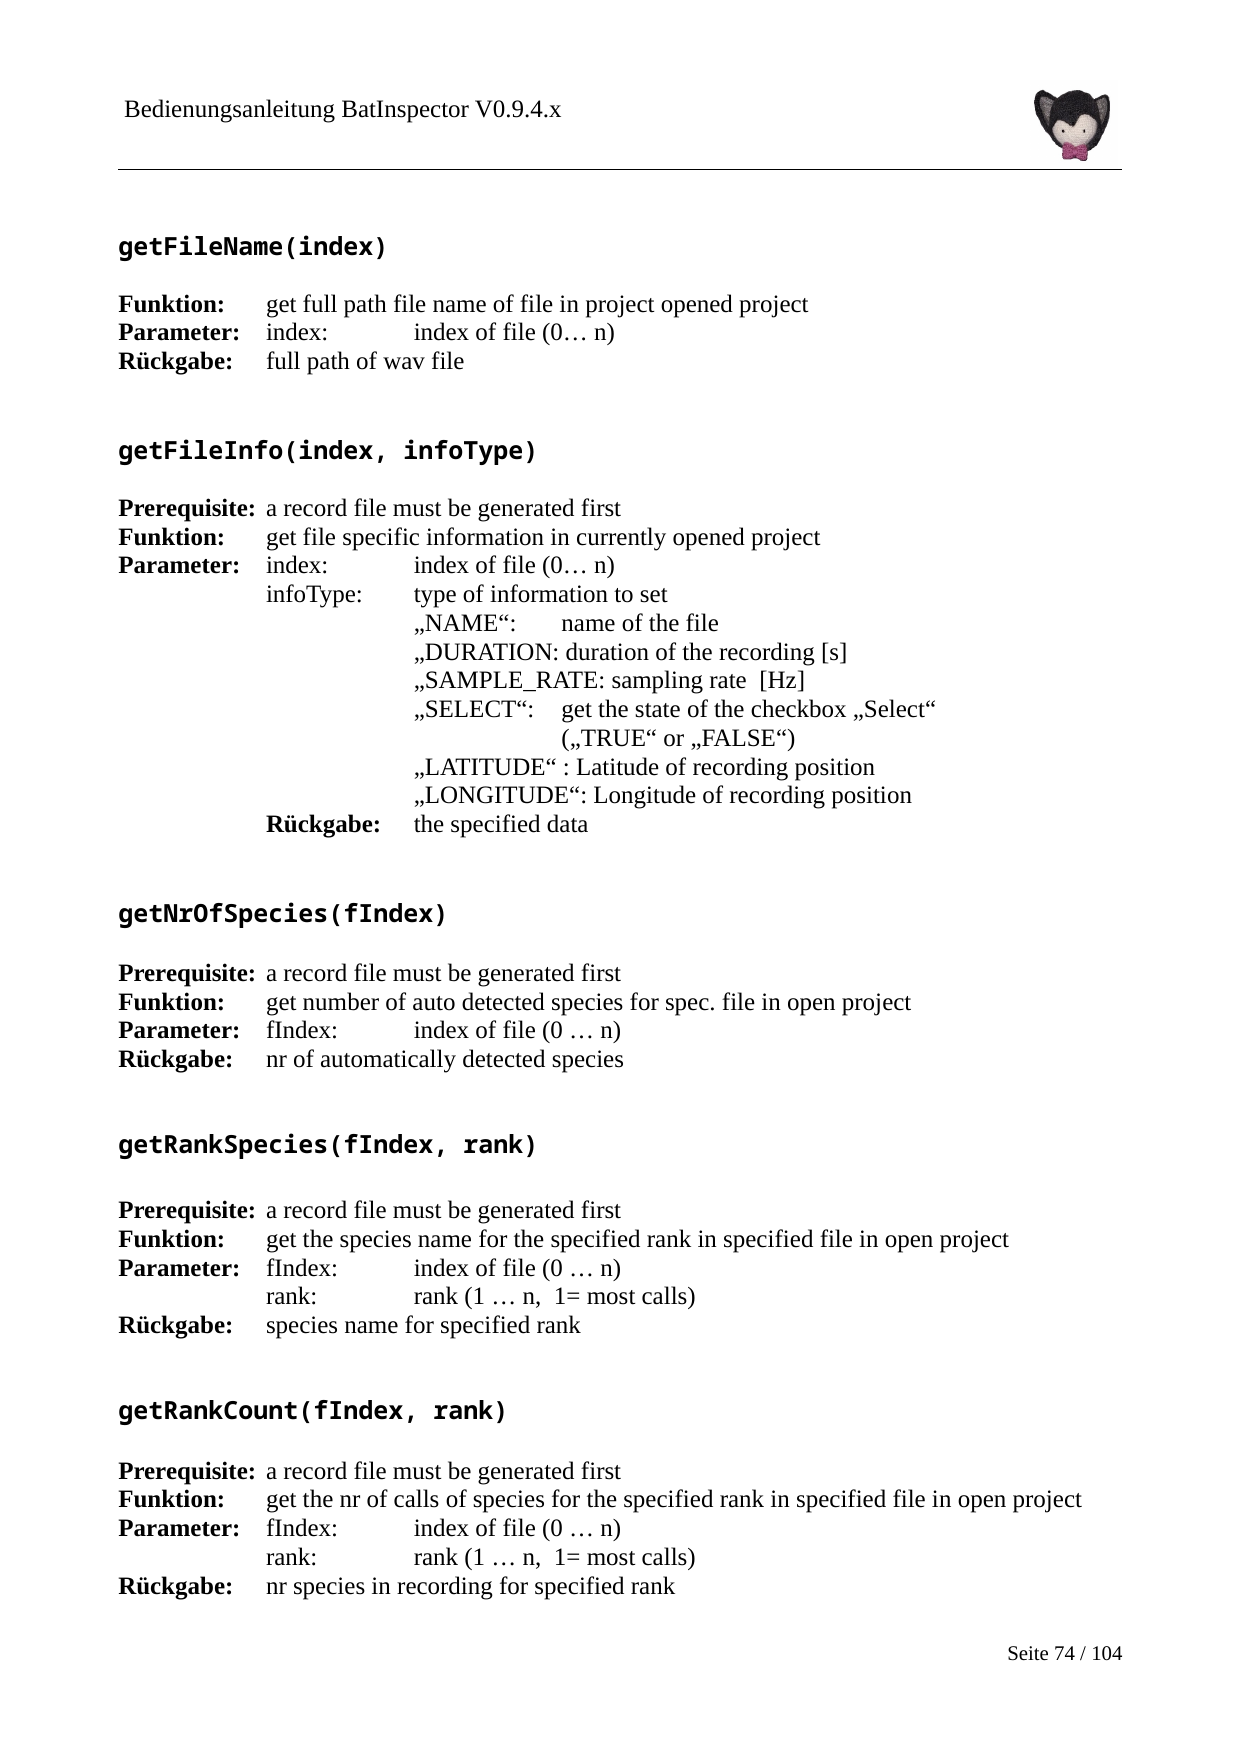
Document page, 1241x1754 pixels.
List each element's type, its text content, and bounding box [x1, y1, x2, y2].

text Rückgabe: species name for specified rank [118, 1310, 1122, 1339]
text Parameter: index: index of file (0… n) [118, 317, 1122, 346]
text Rückgabe: nr species in recording for specified rank [118, 1571, 1122, 1599]
text getFileInfo(index, infoType) [118, 432, 1122, 466]
text Parameter: fIndex: index of file (0 … n) rank: rank (1 … n, 1= most calls) [118, 1513, 1122, 1571]
text getRankCount(fIndex, rank) [118, 1393, 1122, 1427]
text Funktion: get file specific information in currently opened project [118, 522, 1122, 550]
text Prerequisite: a record file must be generated first [118, 493, 1122, 522]
picture [1030, 80, 1119, 169]
text Funktion: get number of auto detected species for spec. file in open project [118, 987, 1122, 1016]
text „LONGITUDE“: Longitude of recording position [118, 780, 1122, 809]
text getFileName(index) [118, 228, 1122, 262]
text Funktion: get the species name for the specified rank in specified file in open project [118, 1224, 1122, 1253]
text Rückgabe: full path of wav file [118, 346, 1122, 375]
text Rückgabe: nr of automatically detected species [118, 1044, 1122, 1073]
text Prerequisite: a record file must be generated first [118, 1195, 1122, 1224]
text Funktion: get full path file name of file in project opened project [118, 289, 1122, 317]
text Prerequisite: a record file must be generated first [118, 1456, 1122, 1484]
text Parameter: fIndex: index of file (0 … n) rank: rank (1 … n, 1= most calls) [118, 1253, 1122, 1310]
text Funktion: get the nr of calls of species for the specified rank in specified file in open project [118, 1484, 1122, 1513]
text Parameter: fIndex: index of file (0 … n) [118, 1016, 1122, 1044]
text Prerequisite: a record file must be generated first [118, 958, 1122, 987]
text Rückgabe: the specified data [118, 809, 1122, 838]
text getNrOfSpecies(fIndex) [118, 895, 1122, 929]
text getRankSpecies(fIndex, rank) [118, 1127, 1122, 1161]
text Parameter: index: index of file (0… n) infoType: type of information to set „NAME“: name of the file „DURATION: duration of the recording [s] „SAMPLE_RATE: sampling rate [Hz] „SELECT“: get the state of the checkbox „Select“ („TRUE“ or „FALSE“) „LATITUDE“ : Latitude of recording position [118, 550, 1122, 780]
